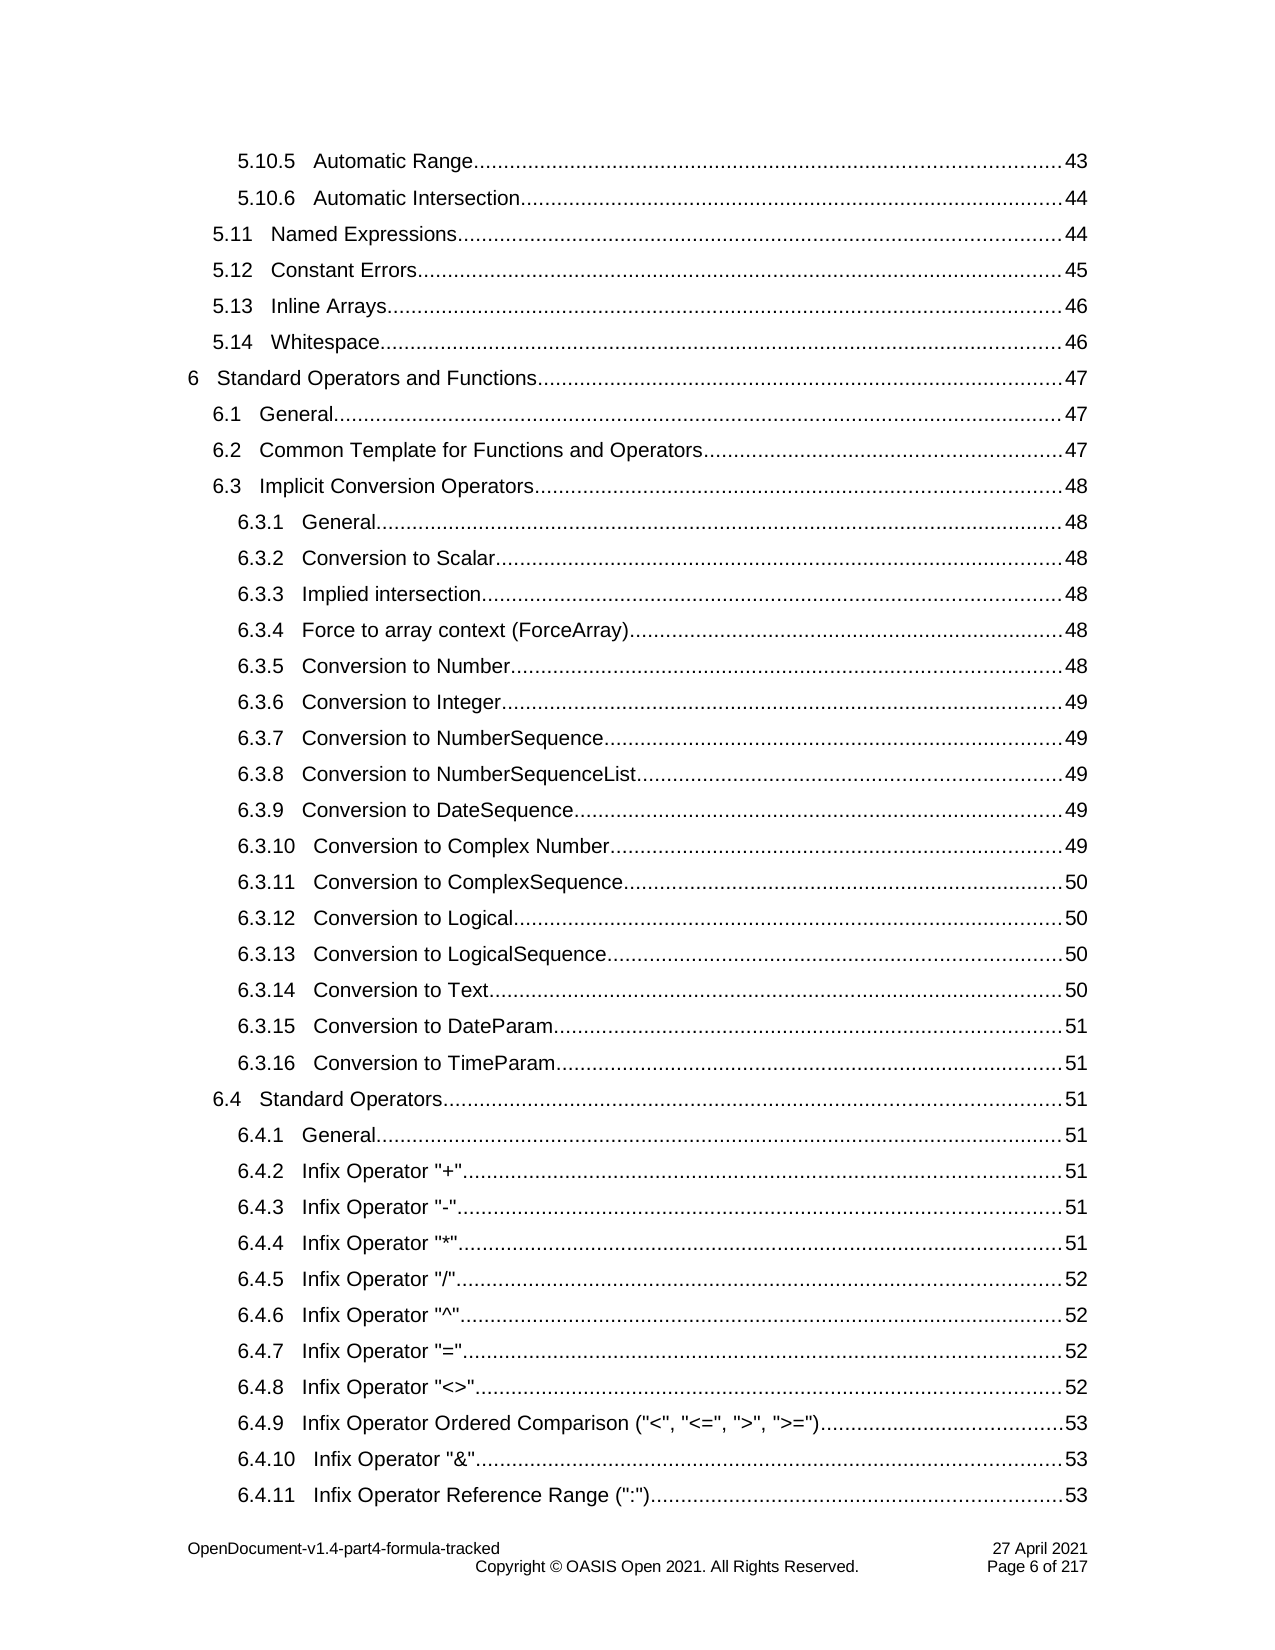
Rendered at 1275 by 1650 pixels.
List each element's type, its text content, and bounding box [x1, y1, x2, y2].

text 6.4.11 Infix Operator Reference Range (":") 53 [237, 1483, 1088, 1507]
text 6.3.8 Conversion to NumberSequenceList 49 [237, 763, 1088, 786]
text 6.4.4 Infix Operator "*" 51 [237, 1231, 1088, 1255]
text 5.10.6 Automatic Intersection 44 [237, 186, 1088, 209]
text 6.1 General 47 [212, 402, 1088, 426]
text 6.3.9 Conversion to DateSequence 49 [237, 799, 1088, 822]
text 6.3.3 Implied intersection 48 [237, 582, 1088, 606]
text 6.3.10 Conversion to Complex Number 49 [237, 835, 1088, 858]
text 6.3.15 Conversion to DateParam 51 [237, 1015, 1088, 1038]
text 5.10.5 Automatic Range 43 [237, 150, 1088, 173]
text 6 Standard Operators and Functions 47 [187, 366, 1088, 390]
text 6.3.14 Conversion to Text 50 [237, 979, 1088, 1002]
text 6.4.6 Infix Operator "^" 52 [237, 1303, 1088, 1327]
text 6.3.1 General 48 [237, 510, 1088, 534]
text 6.4.10 Infix Operator "&" 53 [237, 1447, 1088, 1471]
text 6.3.6 Conversion to Integer 49 [237, 691, 1088, 714]
text 5.13 Inline Arrays 46 [212, 294, 1088, 318]
text 6.3.16 Conversion to TimeParam 51 [237, 1051, 1088, 1074]
text 6.4.5 Infix Operator "/" 52 [237, 1267, 1088, 1291]
text 6.3.4 Force to array context (ForceArray) 48 [237, 618, 1088, 642]
text 6.4 Standard Operators 51 [212, 1087, 1088, 1111]
text 6.3.12 Conversion to Logical 50 [237, 907, 1088, 930]
text 6.4.7 Infix Operator "=" 52 [237, 1339, 1088, 1363]
text 5.14 Whitespace 46 [212, 330, 1088, 354]
text 6.3.7 Conversion to NumberSequence 49 [237, 727, 1088, 750]
text 6.4.1 General 51 [237, 1123, 1088, 1147]
text 5.11 Named Expressions 44 [212, 222, 1088, 246]
text 6.4.8 Infix Operator "<>" 52 [237, 1375, 1088, 1399]
text 6.3.13 Conversion to LogicalSequence 50 [237, 943, 1088, 966]
text 6.3.11 Conversion to ComplexSequence 50 [237, 871, 1088, 894]
text 5.12 Constant Errors 45 [212, 258, 1088, 282]
text 6.3.2 Conversion to Scalar 48 [237, 546, 1088, 570]
text 6.3.5 Conversion to Number 48 [237, 654, 1088, 678]
text 6.3 Implicit Conversion Operators 48 [212, 474, 1088, 498]
text 6.2 Common Template for Functions and Operators 47 [212, 438, 1088, 462]
text 6.4.3 Infix Operator "-" 51 [237, 1195, 1088, 1219]
text 6.4.2 Infix Operator "+" 51 [237, 1159, 1088, 1183]
text 6.4.9 Infix Operator Ordered Comparison ("<", "<=", ">", ">=") 53 [237, 1411, 1088, 1435]
